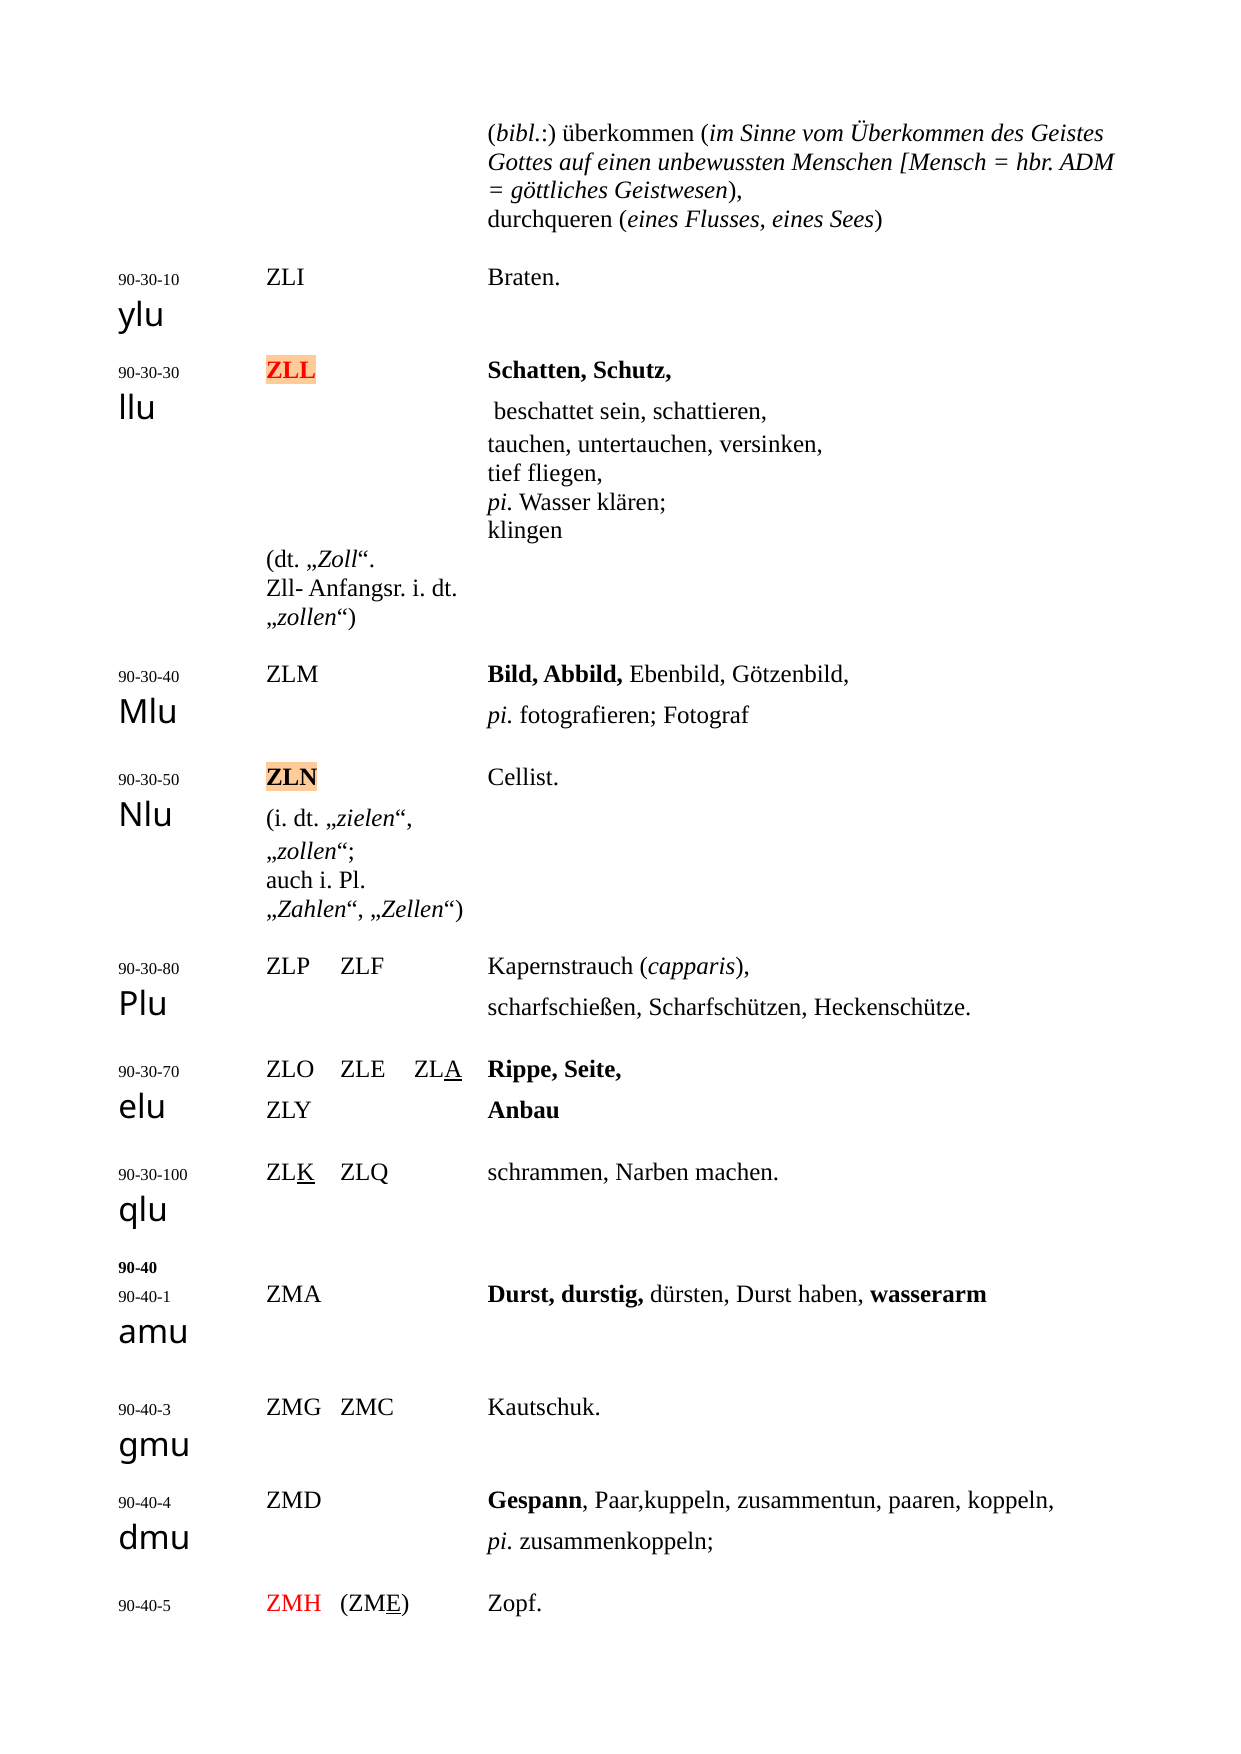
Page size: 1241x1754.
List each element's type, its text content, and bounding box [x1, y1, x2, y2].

text amu [118, 1308, 1122, 1353]
text tief fliegen, [118, 458, 1122, 487]
text (dt. „Zoll“. [118, 544, 1122, 573]
text 90-30-30 ZLL Schatten, Schutz, [118, 355, 1122, 384]
text ylu [118, 291, 1122, 336]
text tauchen, untertauchen, versinken, [118, 429, 1122, 458]
text 90-40 [118, 1251, 1122, 1279]
text Plu scharfschießen, Scharfschützen, Heckenschütze. [118, 980, 1122, 1026]
text „zollen“; [118, 836, 1122, 865]
text 90-40-5 ZMH (ZME) Zopf. [118, 1588, 1122, 1617]
text Mlu pi. fotografieren; Fotograf [118, 688, 1122, 733]
text 90-30-80 ZLP ZLF Kapernstrauch (capparis), [118, 951, 1122, 980]
text 90-30-50 ZLN Cellist. [118, 762, 1122, 791]
text durchqueren (eines Flusses, eines Sees) [118, 204, 1122, 233]
text pi. Wasser klären; [118, 487, 1122, 516]
text 90-40-3 ZMG ZMC Kautschuk. [118, 1392, 1122, 1421]
text qlu [118, 1186, 1122, 1231]
text elu ZLY Anbau [118, 1083, 1122, 1128]
text 90-40-1 ZMA Durst, durstig, dürsten, Durst haben, wasserarm [118, 1279, 1122, 1308]
text „Zahlen“, „Zellen“) [118, 894, 1122, 923]
text 90-40-4 ZMD Gespann, Paar,kuppeln, zusammentun, paaren, koppeln, [118, 1485, 1122, 1514]
text 90-30-10 ZLI Braten. [118, 262, 1122, 291]
text „zollen“) [118, 602, 1122, 631]
text gmu [118, 1421, 1122, 1466]
text dmu pi. zusammenkoppeln; [118, 1514, 1122, 1559]
text klingen [118, 516, 1122, 544]
text 90-30-70 ZLO ZLE ZLA Rippe, Seite, [118, 1054, 1122, 1083]
text 90-30-40 ZLM Bild, Abbild, Ebenbild, Götzenbild, [118, 659, 1122, 688]
text (bibl.:) überkommen (im Sinne vom Überkommen des Geistes Gottes auf einen unbewussten Menschen [Mensch = hbr. ADM = göttliches Geistwesen), [118, 118, 1122, 204]
text llu beschattet sein, schattieren, [118, 384, 1122, 429]
text Nlu (i. dt. „zielen“, [118, 791, 1122, 836]
text auch i. Pl. [118, 865, 1122, 894]
text 90-30-100 ZLK ZLQ schrammen, Narben machen. [118, 1157, 1122, 1186]
text Zll- Anfangsr. i. dt. [118, 573, 1122, 602]
